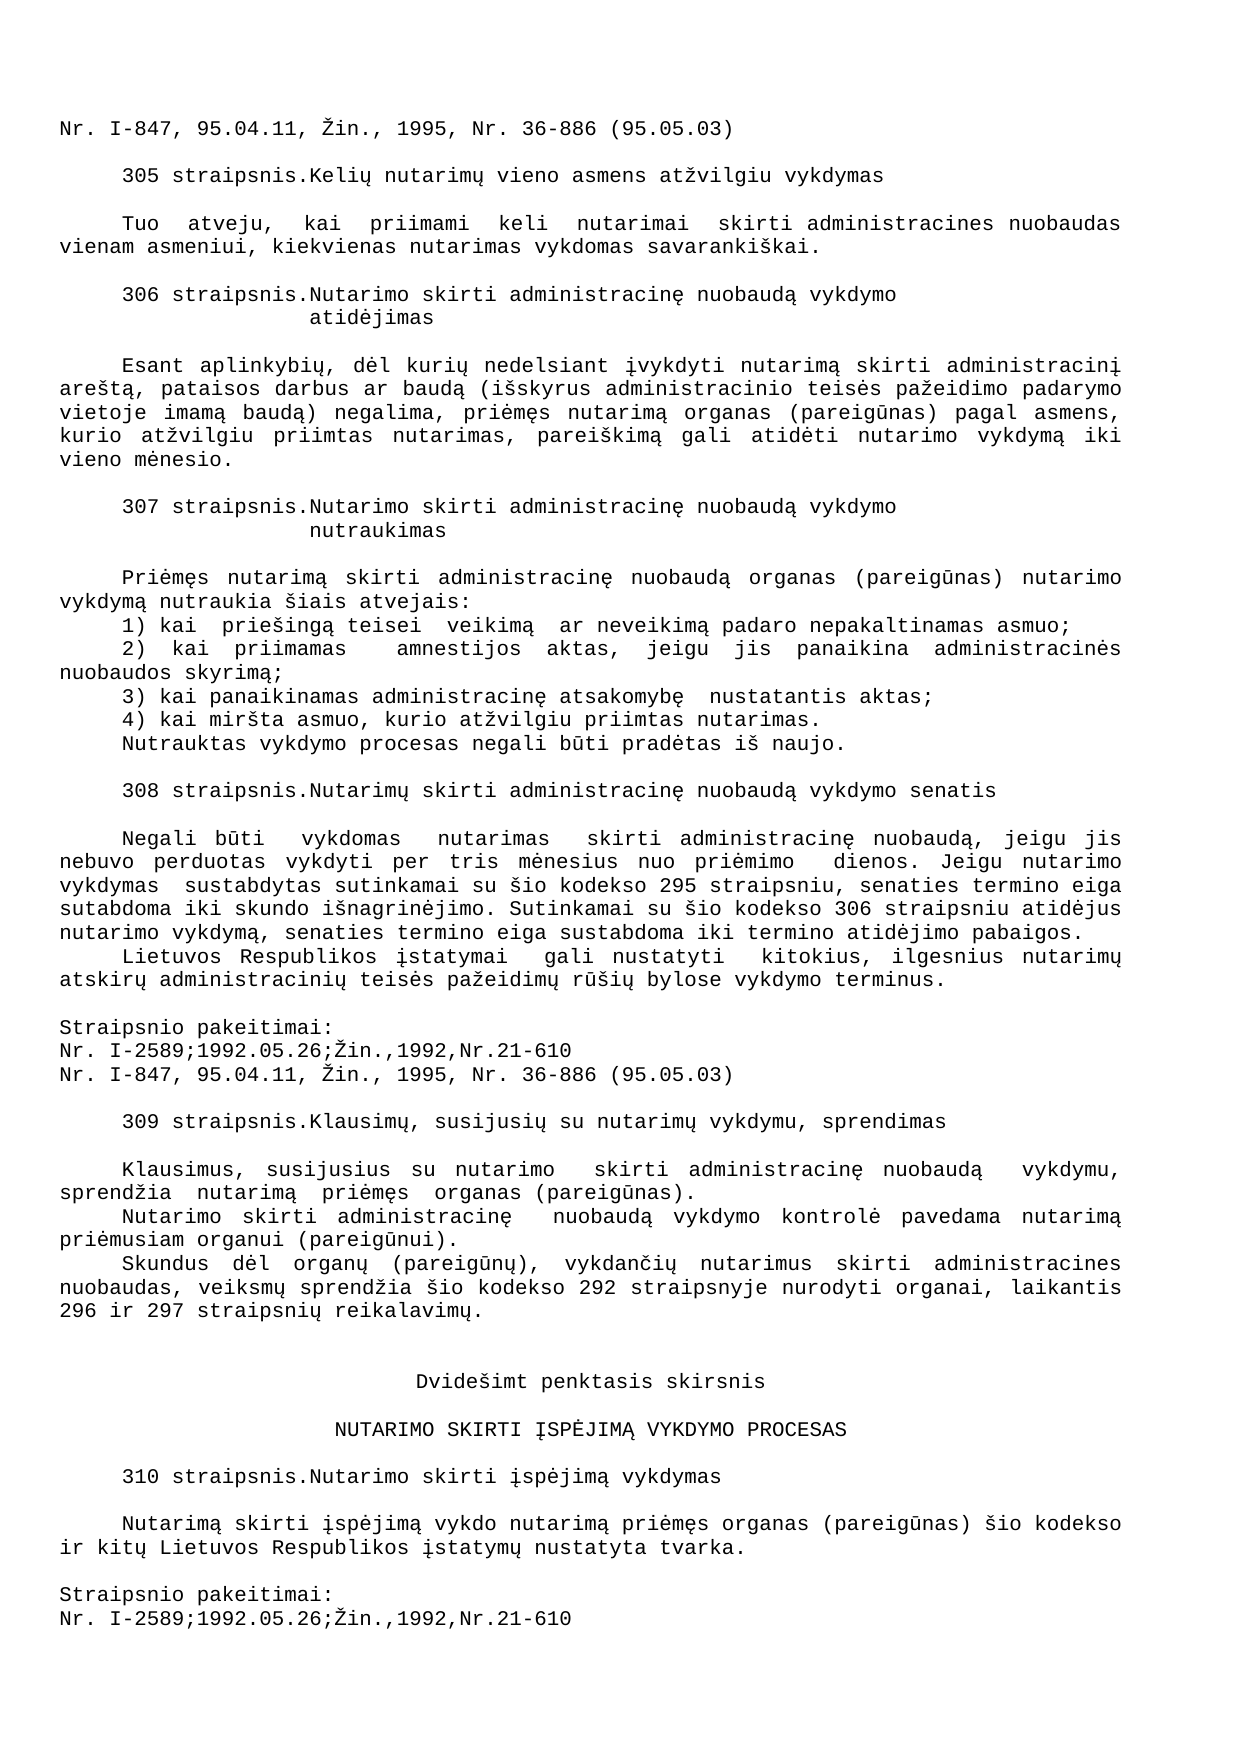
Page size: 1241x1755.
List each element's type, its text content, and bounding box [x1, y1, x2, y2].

text 309 straipsnis.Klausimų, susijusių su nutarimų vykdymu, sprendimas [59, 1111, 1122, 1135]
text 308 straipsnis.Nutarimų skirti administracinę nuobaudą vykdymo senatis [59, 780, 1122, 804]
text Lietuvos Respublikos įstatymai gali nustatyti kitokius, ilgesnius nutarimų atskirų administracinių teisės pažeidimų rūšių bylose vykdymo terminus. [59, 946, 1122, 993]
text Nutarimą skirti įspėjimą vykdo nutarimą priėmęs organas (pareigūnas) šio kodekso ir kitų Lietuvos Respublikos įstatymų nustatyta tvarka. [59, 1513, 1122, 1561]
text 310 straipsnis.Nutarimo skirti įspėjimą vykdymas [59, 1466, 1122, 1489]
text Nr. I-847, 95.04.11, Žin., 1995, Nr. 36-886 (95.05.03) [59, 118, 1122, 142]
text 2) kai priimamas amnestijos aktas, jeigu jis panaikina administracinės nuobaudos skyrimą; [59, 638, 1122, 686]
text Klausimus, susijusius su nutarimo skirti administracinę nuobaudą vykdymu, sprendžia nutarimą priėmęs organas (pareigūnas). [59, 1158, 1122, 1206]
text 1) kai priešingą teisei veikimą ar neveikimą padaro nepakaltinamas asmuo; [59, 615, 1122, 638]
text Nr. I-2589;1992.05.26;Žin.,1992,Nr.21-610 [59, 1040, 1122, 1064]
text Tuo atveju, kai priimami keli nutarimai skirti administracines nuobaudas vienam asmeniui, kiekvienas nutarimas vykdomas savarankiškai. [59, 213, 1122, 260]
text Skundus dėl organų (pareigūnų), vykdančių nutarimus skirti administracines nuobaudas, veiksmų sprendžia šio kodekso 292 straipsnyje nurodyti organai, laikantis 296 ir 297 straipsnių reikalavimų. [59, 1253, 1122, 1324]
text 3) kai panaikinamas administracinę atsakomybę nustatantis aktas; [59, 686, 1122, 709]
text Priėmęs nutarimą skirti administracinę nuobaudą organas (pareigūnas) nutarimo vykdymą nutraukia šiais atvejais: [59, 567, 1122, 615]
text Dvidešimt penktasis skirsnis [59, 1371, 1122, 1395]
text 4) kai miršta asmuo, kurio atžvilgiu priimtas nutarimas. [59, 709, 1122, 733]
text Nutrauktas vykdymo procesas negali būti pradėtas iš naujo. [59, 733, 1122, 757]
text 307 straipsnis.Nutarimo skirti administracinę nuobaudą vykdymo [59, 496, 1122, 520]
text Straipsnio pakeitimai: [59, 1017, 1122, 1040]
text Straipsnio pakeitimai: [59, 1584, 1122, 1608]
text atidėjimas [59, 307, 1122, 331]
text Nr. I-2589;1992.05.26;Žin.,1992,Nr.21-610 [59, 1608, 1122, 1631]
text Esant aplinkybių, dėl kurių nedelsiant įvykdyti nutarimą skirti administracinį areštą, pataisos darbus ar baudą (išskyrus administracinio teisės pažeidimo padarymo vietoje imamą baudą) negalima, priėmęs nutarimą organas (pareigūnas) pagal asmens, kurio atžvilgiu priimtas nutarimas, pareiškimą gali atidėti nutarimo vykdymą iki vieno mėnesio. [59, 354, 1122, 473]
text 305 straipsnis.Kelių nutarimų vieno asmens atžvilgiu vykdymas [59, 165, 1122, 189]
text Nutarimo skirti administracinę nuobaudą vykdymo kontrolė pavedama nutarimą priėmusiam organui (pareigūnui). [59, 1206, 1122, 1253]
text nutraukimas [59, 520, 1122, 544]
text 306 straipsnis.Nutarimo skirti administracinę nuobaudą vykdymo [59, 284, 1122, 307]
text Nr. I-847, 95.04.11, Žin., 1995, Nr. 36-886 (95.05.03) [59, 1064, 1122, 1088]
text Negali būti vykdomas nutarimas skirti administracinę nuobaudą, jeigu jis nebuvo perduotas vykdyti per tris mėnesius nuo priėmimo dienos. Jeigu nutarimo vykdymas sustabdytas sutinkamai su šio kodekso 295 straipsniu, senaties termino eiga sutabdoma iki skundo išnagrinėjimo. Sutinkamai su šio kodekso 306 straipsniu atidėjus nutarimo vykdymą, senaties termino eiga sustabdoma iki termino atidėjimo pabaigos. [59, 827, 1122, 946]
text NUTARIMO SKIRTI ĮSPĖJIMĄ VYKDYMO PROCESAS [59, 1419, 1122, 1442]
